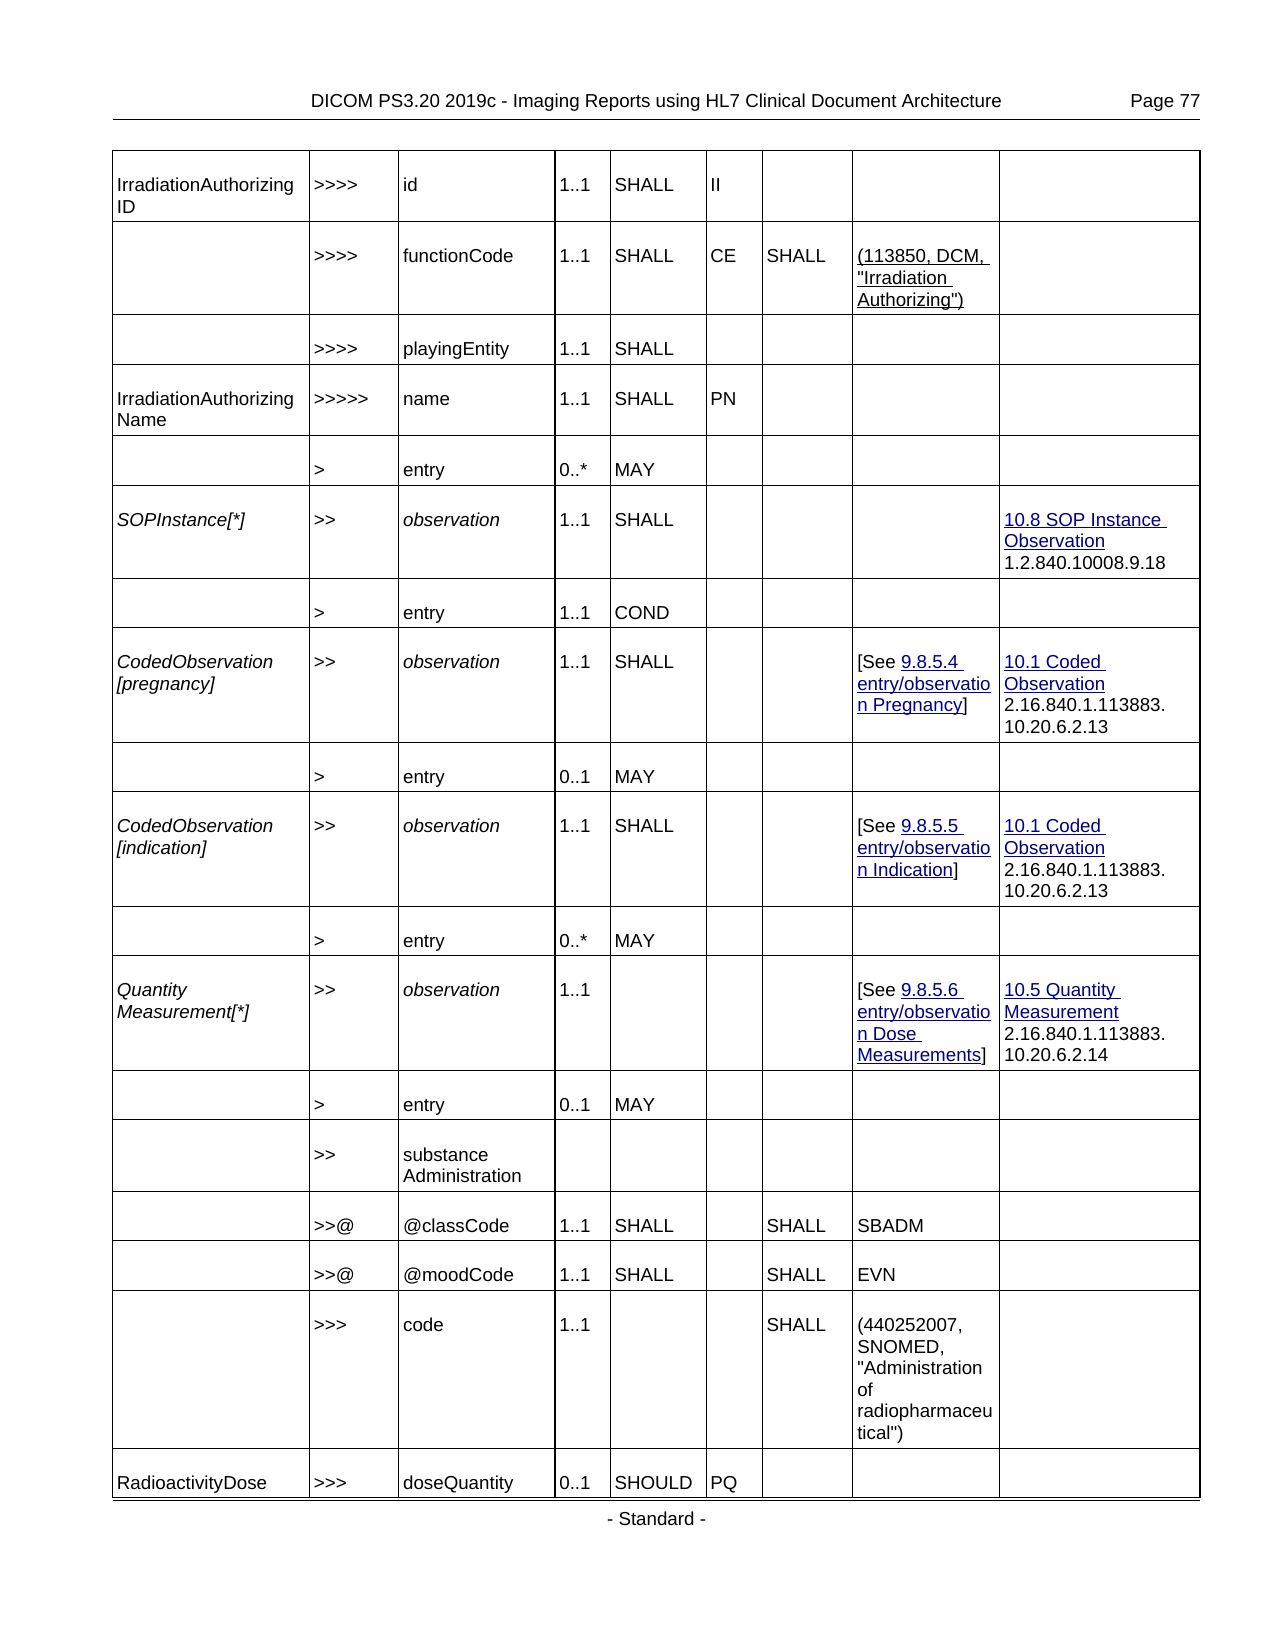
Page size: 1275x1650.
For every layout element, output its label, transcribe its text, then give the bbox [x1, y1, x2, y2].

table_cell [See 9.8.5.6 entry/observation Dose Measurements] [853, 956, 999, 1070]
table_cell [113, 1241, 309, 1290]
table_cell [113, 1071, 309, 1119]
table_cell > [310, 436, 398, 485]
table_cell 1..1 [556, 486, 610, 577]
table_cell >>>> [310, 151, 398, 221]
table_cell [1000, 365, 1199, 435]
table_cell (113850, DCM, "Irradiation Authorizing") [853, 222, 999, 314]
table_cell 1..1 [556, 1241, 610, 1290]
table_cell SHALL [611, 792, 706, 906]
table_cell PN [707, 365, 762, 435]
table_cell entry [399, 743, 554, 791]
table_cell 1..1 [556, 222, 610, 314]
table_cell MAY [611, 743, 706, 791]
table_cell SOPInstance[*] [113, 486, 309, 577]
table_cell SHALL [611, 365, 706, 435]
table_cell [763, 151, 852, 221]
table_cell >> [310, 956, 398, 1070]
table_cell [113, 1192, 309, 1240]
table_cell [707, 1071, 762, 1119]
table_cell 0..1 [556, 743, 610, 791]
table_cell SHALL [611, 1192, 706, 1240]
table_cell @classCode [399, 1192, 554, 1240]
table_cell 10.8 SOP Instance Observation 1.2.840.10008.9.18 [1000, 486, 1199, 577]
table_cell SBADM [853, 1192, 999, 1240]
table_cell 1..1 [556, 1192, 610, 1240]
table_cell 1..1 [556, 315, 610, 364]
table_cell [See 9.8.5.5 entry/observation Indication] [853, 792, 999, 906]
table_cell >> [310, 792, 398, 906]
table_cell [1000, 907, 1199, 955]
table_cell [707, 1192, 762, 1240]
table_cell 1..1 [556, 365, 610, 435]
table_cell 1..1 [556, 628, 610, 742]
table_cell [113, 222, 309, 314]
table_cell >> [310, 486, 398, 577]
table_cell [853, 1449, 999, 1497]
table_cell 0..1 [556, 1071, 610, 1119]
table_cell [611, 956, 706, 1070]
table_cell [707, 743, 762, 791]
table_cell Coded​Observation​[indication] [113, 792, 309, 906]
table_cell observation [399, 792, 554, 906]
table_cell [113, 315, 309, 364]
table_cell SHOULD [611, 1449, 706, 1497]
table_cell [763, 579, 852, 627]
table_cell 10.5 Quantity Measurement 2.16.840.1.113883.​10.20.6.2.14 [1000, 956, 1199, 1070]
table_cell [707, 436, 762, 485]
table_cell [763, 1120, 852, 1191]
table_cell [See 9.8.5.4 entry/observation Pregnancy] [853, 628, 999, 742]
table_cell [1000, 1291, 1199, 1447]
table_cell >>> [310, 1449, 398, 1497]
table_cell id [399, 151, 554, 221]
table_cell entry [399, 1071, 554, 1119]
table_cell [853, 743, 999, 791]
table_cell Radioactivity​Dose [113, 1449, 309, 1497]
table_cell [853, 579, 999, 627]
table_cell name [399, 365, 554, 435]
table_cell COND [611, 579, 706, 627]
table_cell >> [310, 1120, 398, 1191]
table_cell [1000, 1241, 1199, 1290]
table_cell II [707, 151, 762, 221]
table_cell [853, 907, 999, 955]
table_cell SHALL [611, 315, 706, 364]
table_cell [853, 436, 999, 485]
table_cell 0..1 [556, 1449, 610, 1497]
table_cell [1000, 743, 1199, 791]
table_cell 1..1 [556, 151, 610, 221]
table_cell [113, 1120, 309, 1191]
table_cell >> [310, 628, 398, 742]
table_cell 1..1 [556, 956, 610, 1070]
table_cell [853, 1071, 999, 1119]
table_cell [113, 579, 309, 627]
table_cell [763, 743, 852, 791]
table_cell Coded​Observation​[pregnancy] [113, 628, 309, 742]
table_cell observation [399, 956, 554, 1070]
table_cell [707, 907, 762, 955]
table_cell [707, 486, 762, 577]
table_cell [707, 1120, 762, 1191]
table_cell observation [399, 486, 554, 577]
table_cell 1..1 [556, 792, 610, 906]
table_cell [763, 365, 852, 435]
table_cell [763, 792, 852, 906]
table_cell [707, 792, 762, 906]
table_cell [113, 907, 309, 955]
table_cell [1000, 1071, 1199, 1119]
table_cell [763, 436, 852, 485]
table_cell >>@ [310, 1192, 398, 1240]
table_cell [853, 315, 999, 364]
table_cell entry [399, 436, 554, 485]
table_cell [707, 628, 762, 742]
table_cell [611, 1291, 706, 1447]
table_cell [853, 365, 999, 435]
table_cell MAY [611, 436, 706, 485]
table_cell [1000, 579, 1199, 627]
table_cell >>>>> [310, 365, 398, 435]
table_cell 0..* [556, 907, 610, 955]
table_cell SHALL [611, 151, 706, 221]
table_cell > [310, 743, 398, 791]
table_cell SHALL [763, 222, 852, 314]
table_cell [763, 628, 852, 742]
table_cell [1000, 436, 1199, 485]
table_cell SHALL [611, 486, 706, 577]
table_cell SHALL [763, 1192, 852, 1240]
table_cell [763, 1449, 852, 1497]
table_cell SHALL [763, 1291, 852, 1447]
table_cell @moodCode [399, 1241, 554, 1290]
table_cell SHALL [611, 1241, 706, 1290]
table_cell 1..1 [556, 1291, 610, 1447]
table_cell >>>> [310, 315, 398, 364]
table_cell [113, 1291, 309, 1447]
table_cell >>@ [310, 1241, 398, 1290]
table_cell Irradiation​Authorizing​ID [113, 151, 309, 221]
table_cell [853, 486, 999, 577]
table_cell SHALL [763, 1241, 852, 1290]
table_cell [1000, 1449, 1199, 1497]
table_cell [1000, 315, 1199, 364]
table_cell [853, 1120, 999, 1191]
table_cell [1000, 151, 1199, 221]
table_cell [1000, 222, 1199, 314]
table_cell MAY [611, 907, 706, 955]
table_cell MAY [611, 1071, 706, 1119]
table_cell [707, 315, 762, 364]
table_cell [556, 1120, 610, 1191]
table_cell SHALL [611, 628, 706, 742]
table_cell entry [399, 907, 554, 955]
table_cell [763, 486, 852, 577]
table_cell [611, 1120, 706, 1191]
table_cell [707, 579, 762, 627]
table_cell SHALL [611, 222, 706, 314]
table_cell [763, 956, 852, 1070]
table_cell observation [399, 628, 554, 742]
table_cell [113, 436, 309, 485]
table_cell 0..* [556, 436, 610, 485]
table_cell PQ [707, 1449, 762, 1497]
table_cell [707, 956, 762, 1070]
table_cell entry [399, 579, 554, 627]
table_cell [763, 907, 852, 955]
table_cell (440252007, SNOMED, "Administration of radiopharmaceutical") [853, 1291, 999, 1447]
table_cell [853, 151, 999, 221]
table_cell Quantity​Measurement[*] [113, 956, 309, 1070]
table_cell CE [707, 222, 762, 314]
table_cell 1..1 [556, 579, 610, 627]
table_cell dose​Quantity [399, 1449, 554, 1497]
table_cell 10.1 Coded Observation 2.16.840.1.113883.​10.20.6.2.13 [1000, 792, 1199, 906]
table_cell Irradiation​Authorizing​Name [113, 365, 309, 435]
table_cell > [310, 907, 398, 955]
table_cell [1000, 1120, 1199, 1191]
table_cell > [310, 579, 398, 627]
table_cell [763, 1071, 852, 1119]
table_cell function​Code [399, 222, 554, 314]
table_cell [113, 743, 309, 791]
table_cell [707, 1291, 762, 1447]
table_cell [1000, 1192, 1199, 1240]
table_cell >>> [310, 1291, 398, 1447]
table_cell [707, 1241, 762, 1290]
table_cell code [399, 1291, 554, 1447]
table_cell substance​Administration [399, 1120, 554, 1191]
table_cell 10.1 Coded Observation 2.16.840.1.113883.​10.20.6.2.13 [1000, 628, 1199, 742]
table_cell > [310, 1071, 398, 1119]
table_cell playing​Entity [399, 315, 554, 364]
table_cell >>>> [310, 222, 398, 314]
table_cell [763, 315, 852, 364]
table_cell EVN [853, 1241, 999, 1290]
